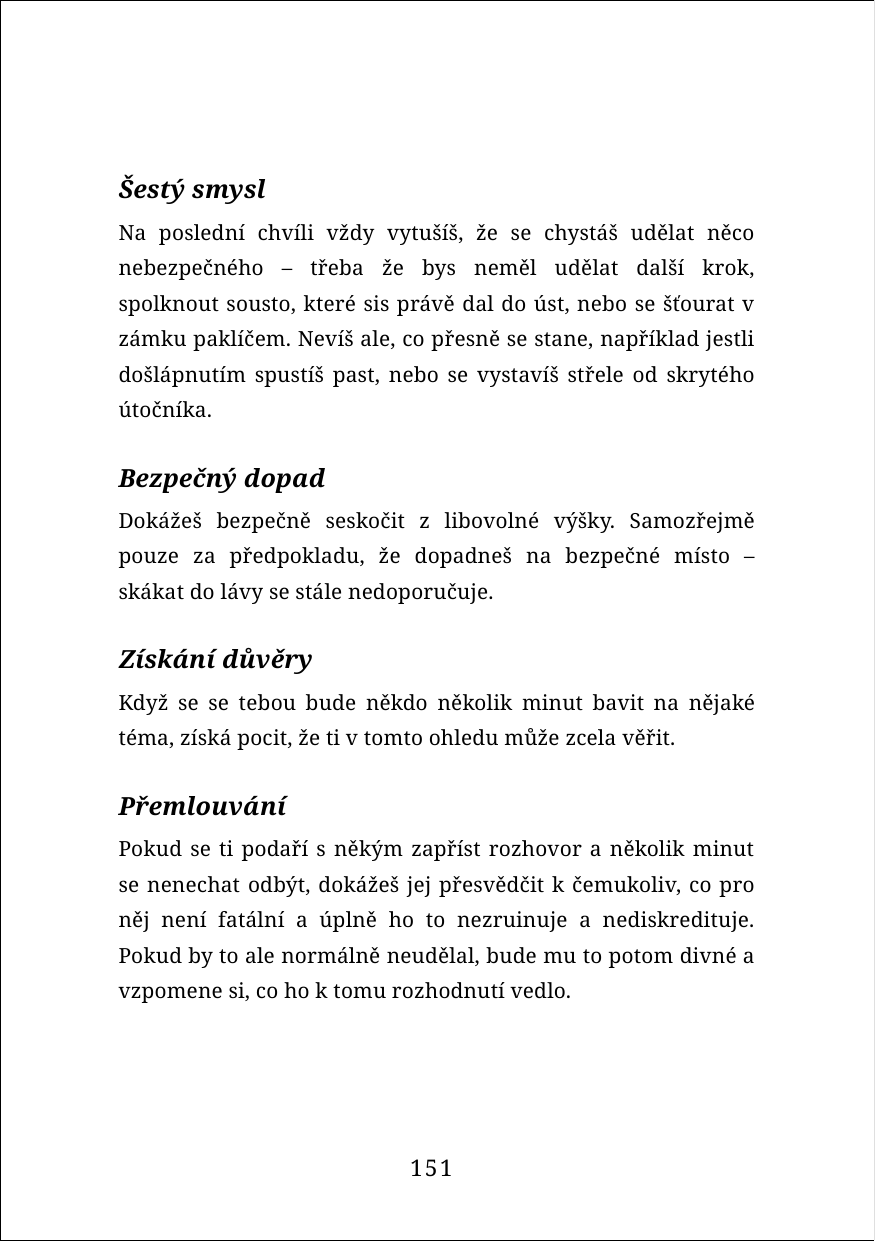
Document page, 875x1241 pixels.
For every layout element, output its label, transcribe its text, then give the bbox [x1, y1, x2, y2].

subtitle Šestý smysl [118, 172, 756, 206]
text Dokážeš bezpečně seskočit z libovolné výšky. Samozřejmě pouze za předpokladu, že dopadneš na bezpečné místo – skákat do lávy se stále nedoporučuje. [118, 506, 756, 606]
subtitle Získání důvěry [118, 642, 756, 676]
subtitle Přemlouvání [118, 788, 756, 822]
subtitle Bezpečný dopad [118, 460, 756, 494]
text Když se se tebou bude někdo několik minut bavit na nějaké téma, získá pocit, že ti v tomto ohledu může zcela věřit. [118, 688, 756, 752]
text Pokud se ti podaří s někým zapříst rozhovor a několik minut se nenechat odbýt, dokážeš jej přesvědčit k čemukoliv, co pro něj není fatální a úplně ho to nezruinuje a nediskredituje. Pokud by to ale normálně neudělal, bude mu to potom divné a vzpomene si, co ho k tomu rozhodnutí vedlo. [118, 834, 756, 1005]
text Na poslední chvíli vždy vytušíš, že se chystáš udělat něco nebezpečného – třeba že bys neměl udělat další krok, spolknout sousto, které sis právě dal do úst, nebo se šťourat v zámku paklíčem. Nevíš ale, co přesně se stane, například jestli došlápnutím spustíš past, nebo se vystavíš střele od skrytého útočníka. [118, 218, 756, 424]
